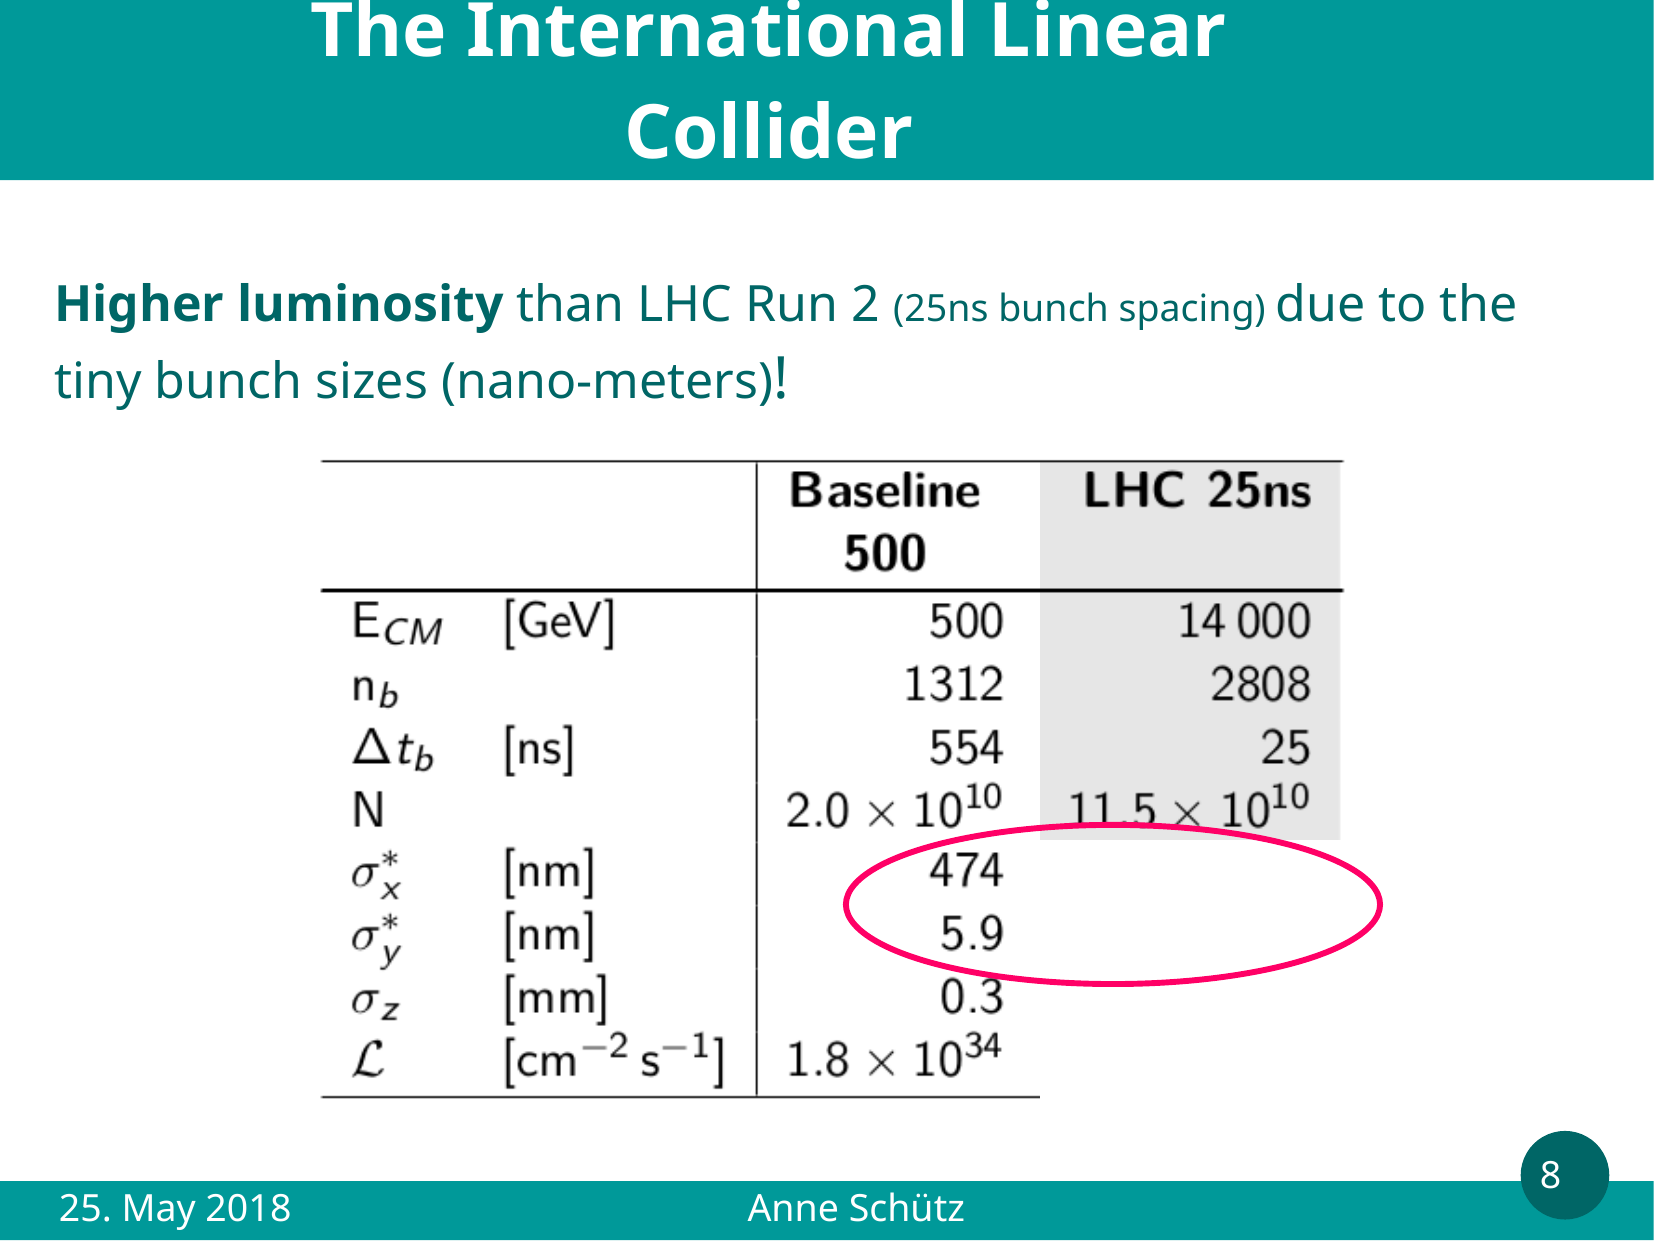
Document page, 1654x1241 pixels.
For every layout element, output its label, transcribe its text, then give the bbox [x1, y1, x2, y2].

text_box Higher luminosity than LHC Run 2 (25ns bunch spacing) due to the tiny bunch sizes (nano-meters)! [54, 263, 1600, 420]
title The International Linear Collider In comparison to LHC [310, 0, 1344, 263]
picture [849, 828, 1349, 981]
picture [304, 450, 1349, 1102]
